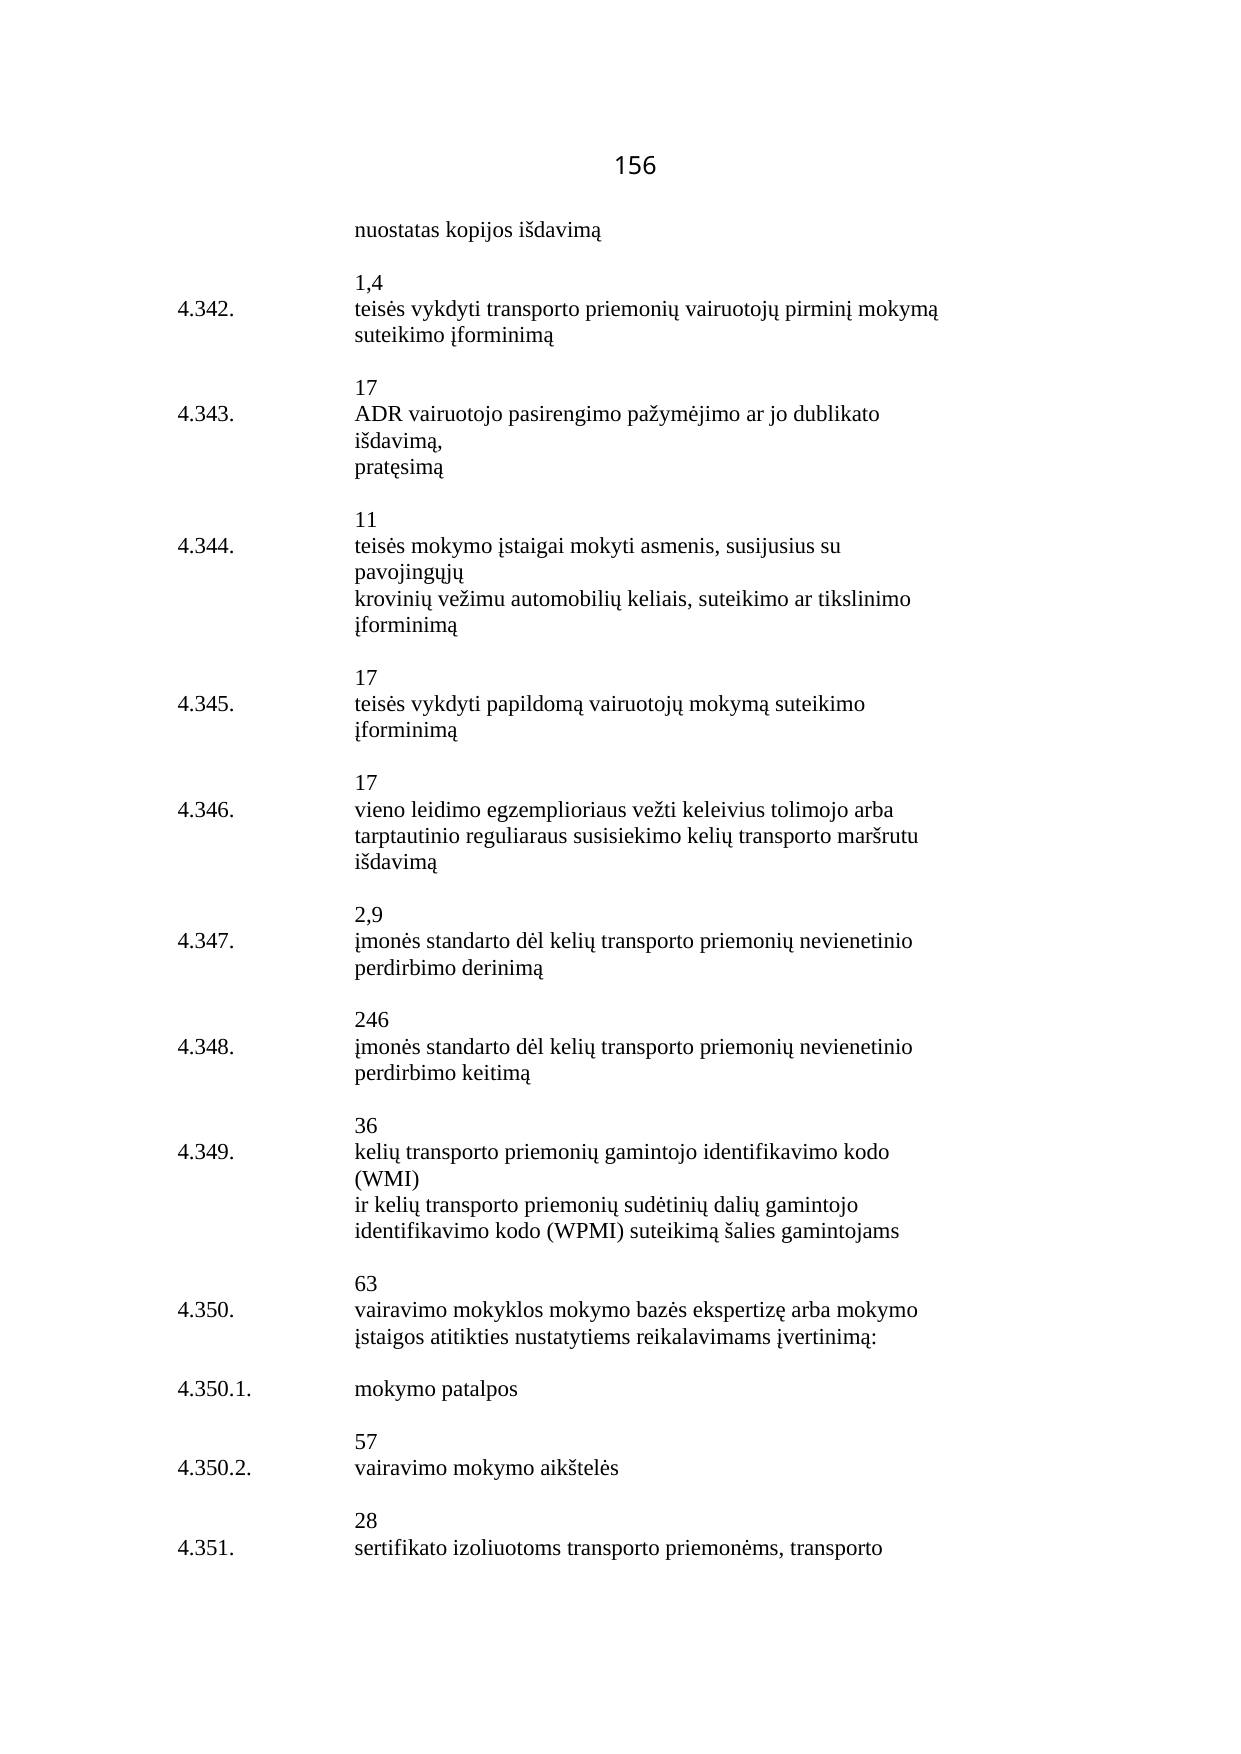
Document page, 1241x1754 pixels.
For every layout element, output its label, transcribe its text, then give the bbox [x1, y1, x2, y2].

text 4.350. vairavimo mokyklos mokymo bazės ekspertizę arba mokymo [177, 1296, 945, 1323]
text įforminimą 17 [354, 611, 945, 690]
text suteikimo įforminimą 17 [354, 321, 945, 400]
text ir kelių transporto priemonių sudėtinių dalių gamintojo [354, 1191, 945, 1217]
text krovinių vežimu automobilių keliais, suteikimo ar tikslinimo [354, 585, 945, 611]
text 4.344. teisės mokymo įstaigai mokyti asmenis, susijusius su pavojingųjų [177, 532, 945, 585]
text 4.350.1. mokymo patalpos 57 [177, 1375, 945, 1454]
text 4.342. teisės vykdyti transporto priemonių vairuotojų pirminį mokymą [177, 295, 945, 321]
text 4.343. ADR vairuotojo pasirengimo pažymėjimo ar jo dublikato išdavimą, [177, 400, 945, 453]
text 4.349. kelių transporto priemonių gamintojo identifikavimo kodo (WMI) [177, 1138, 945, 1191]
text perdirbimo derinimą 246 [354, 954, 945, 1033]
text perdirbimo keitimą 36 [354, 1059, 945, 1138]
text 4.347. įmonės standarto dėl kelių transporto priemonių nevienetinio [177, 927, 945, 954]
text 4.351. sertifikato izoliuotoms transporto priemonėms, transporto [177, 1533, 945, 1560]
text 4.345. teisės vykdyti papildomą vairuotojų mokymą suteikimo įforminimą 17 [177, 690, 945, 796]
text identifikavimo kodo (WPMI) suteikimą šalies gamintojams 63 [354, 1217, 945, 1296]
text 4.346. vieno leidimo egzemplioriaus vežti keleivius tolimojo arba [177, 796, 945, 822]
text išdavimą 2,9 [354, 848, 945, 927]
text nuostatas kopijos išdavimą 1,4 [354, 216, 945, 295]
text 4.350.2. vairavimo mokymo aikštelės 28 [177, 1454, 945, 1533]
text įstaigos atitikties nustatytiems reikalavimams įvertinimą: [354, 1323, 945, 1375]
text tarptautinio reguliaraus susisiekimo kelių transporto maršrutu [354, 822, 945, 848]
text 4.348. įmonės standarto dėl kelių transporto priemonių nevienetinio [177, 1033, 945, 1059]
text pratęsimą 11 [354, 453, 945, 532]
